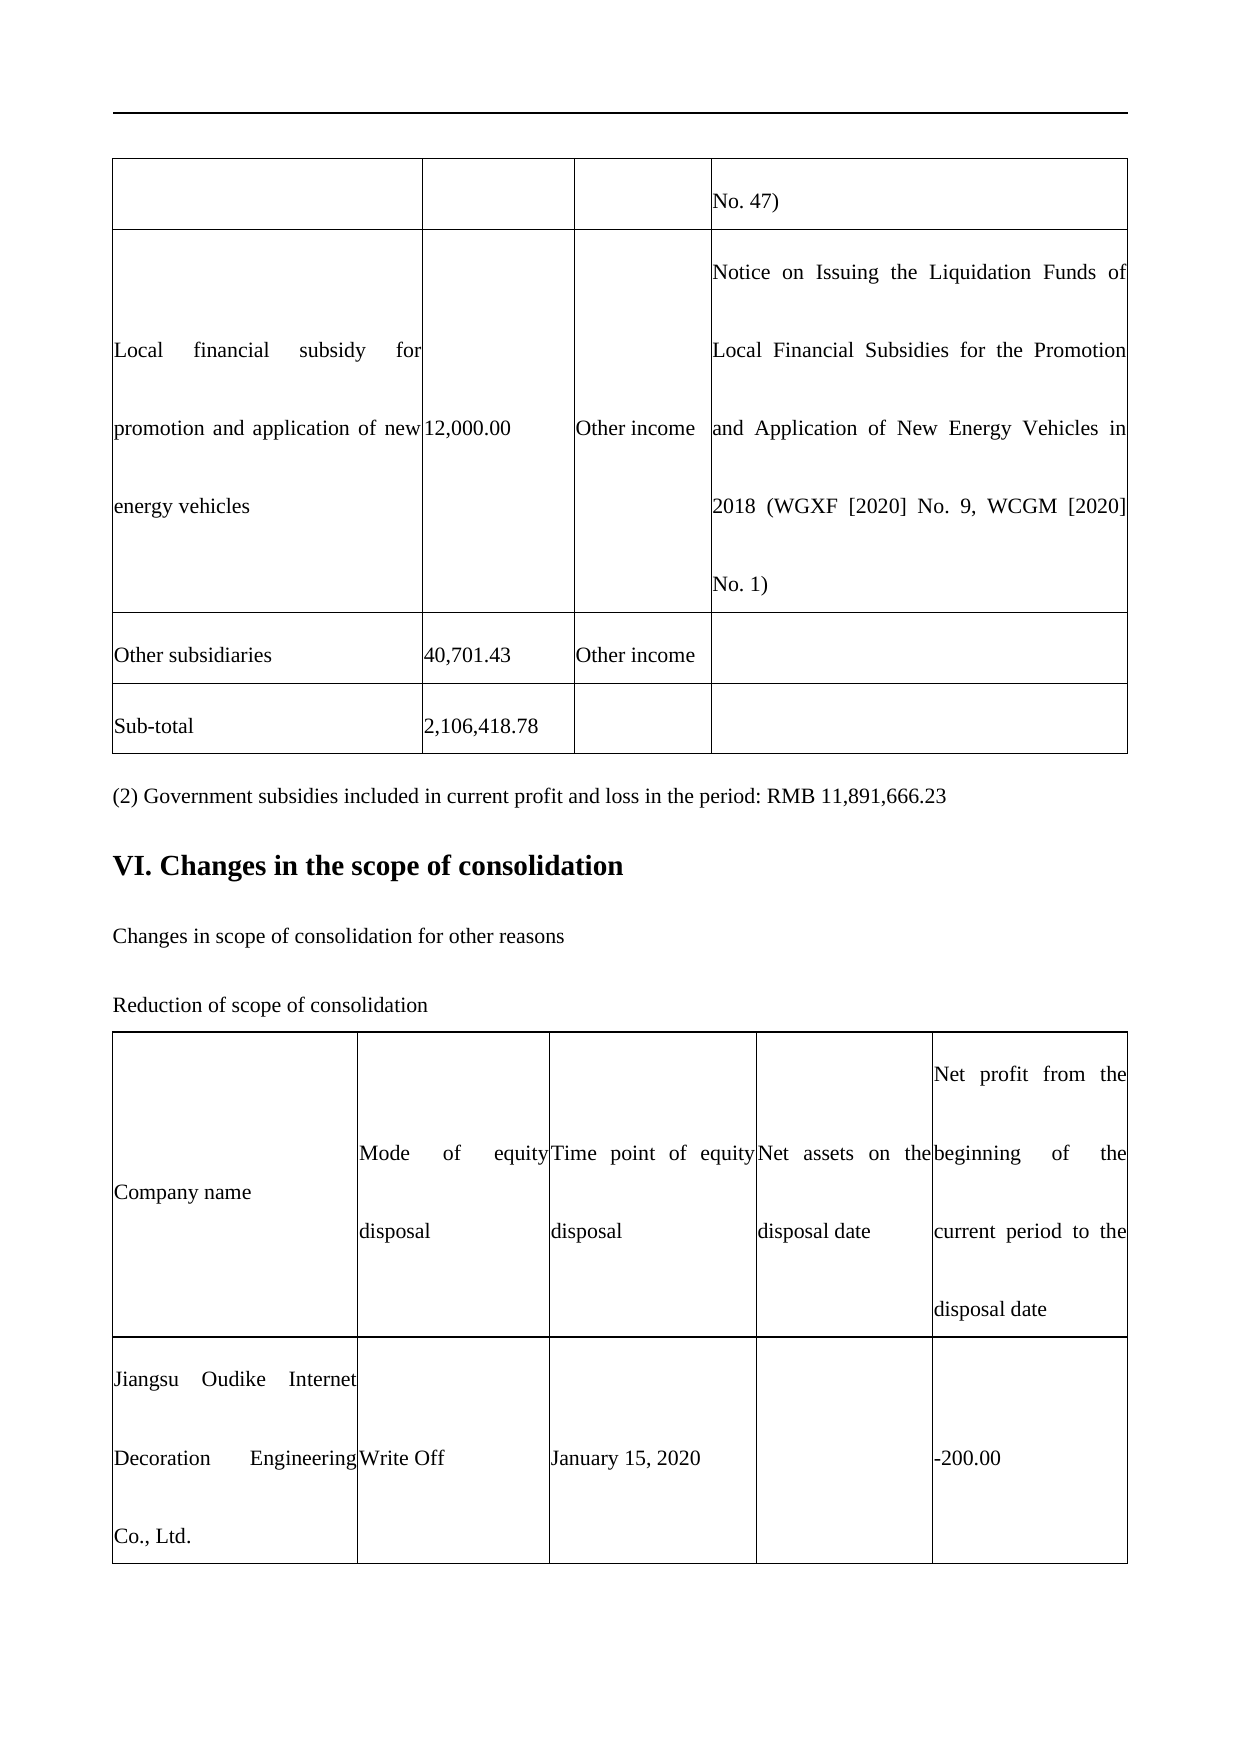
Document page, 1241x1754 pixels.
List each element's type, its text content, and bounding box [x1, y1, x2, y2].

table_cell [575, 159, 711, 229]
table_header Time point of equity disposal [550, 1033, 756, 1336]
table_cell Other subsidiaries [113, 613, 422, 683]
table_cell Other income [575, 613, 711, 683]
table_cell [712, 613, 1127, 683]
table_header Mode of equity disposal [358, 1033, 549, 1336]
table_cell 40,701.43 [423, 613, 574, 683]
table_header Company name [113, 1033, 357, 1336]
table_cell No. 47) [712, 159, 1127, 229]
table_cell 12,000.00 [423, 230, 574, 612]
table_cell Jiangsu Oudike Internet Decoration Engineering Co., Ltd. [113, 1338, 357, 1563]
table_cell [712, 684, 1127, 753]
text Reduction of scope of consolidation [112, 963, 1128, 1025]
table_cell [575, 684, 711, 753]
text (2) Government subsidies included in current profit and loss in the period: RMB 11,891,666.23 [112, 754, 1128, 817]
table_header Net assets on the disposal date [757, 1033, 932, 1336]
table_cell Notice on Issuing the Liquidation Funds of Local Financial Subsidies for the Promotion and Application of New Energy Vehicles in 2018 (WGXF [2020] No. 9, WCGM [2020] No. 1) [712, 230, 1127, 612]
table_cell 2,106,418.78 [423, 684, 574, 753]
table_cell Sub-total [113, 684, 422, 753]
table_cell -200.00 [933, 1338, 1127, 1563]
text Changes in scope of consolidation for other reasons [112, 894, 1128, 956]
table_cell [113, 159, 422, 229]
table_header Net profit from the beginning of the current period to the disposal date [933, 1033, 1127, 1336]
table_cell Write Off [358, 1338, 549, 1563]
text VI. Changes in the scope of consolidation [112, 823, 1128, 886]
table_cell Local financial subsidy for promotion and application of new energy vehicles [113, 230, 422, 612]
table_cell Other income [575, 230, 711, 612]
table_cell [757, 1338, 932, 1563]
table_cell [423, 159, 574, 229]
table_cell January 15, 2020 [550, 1338, 756, 1563]
